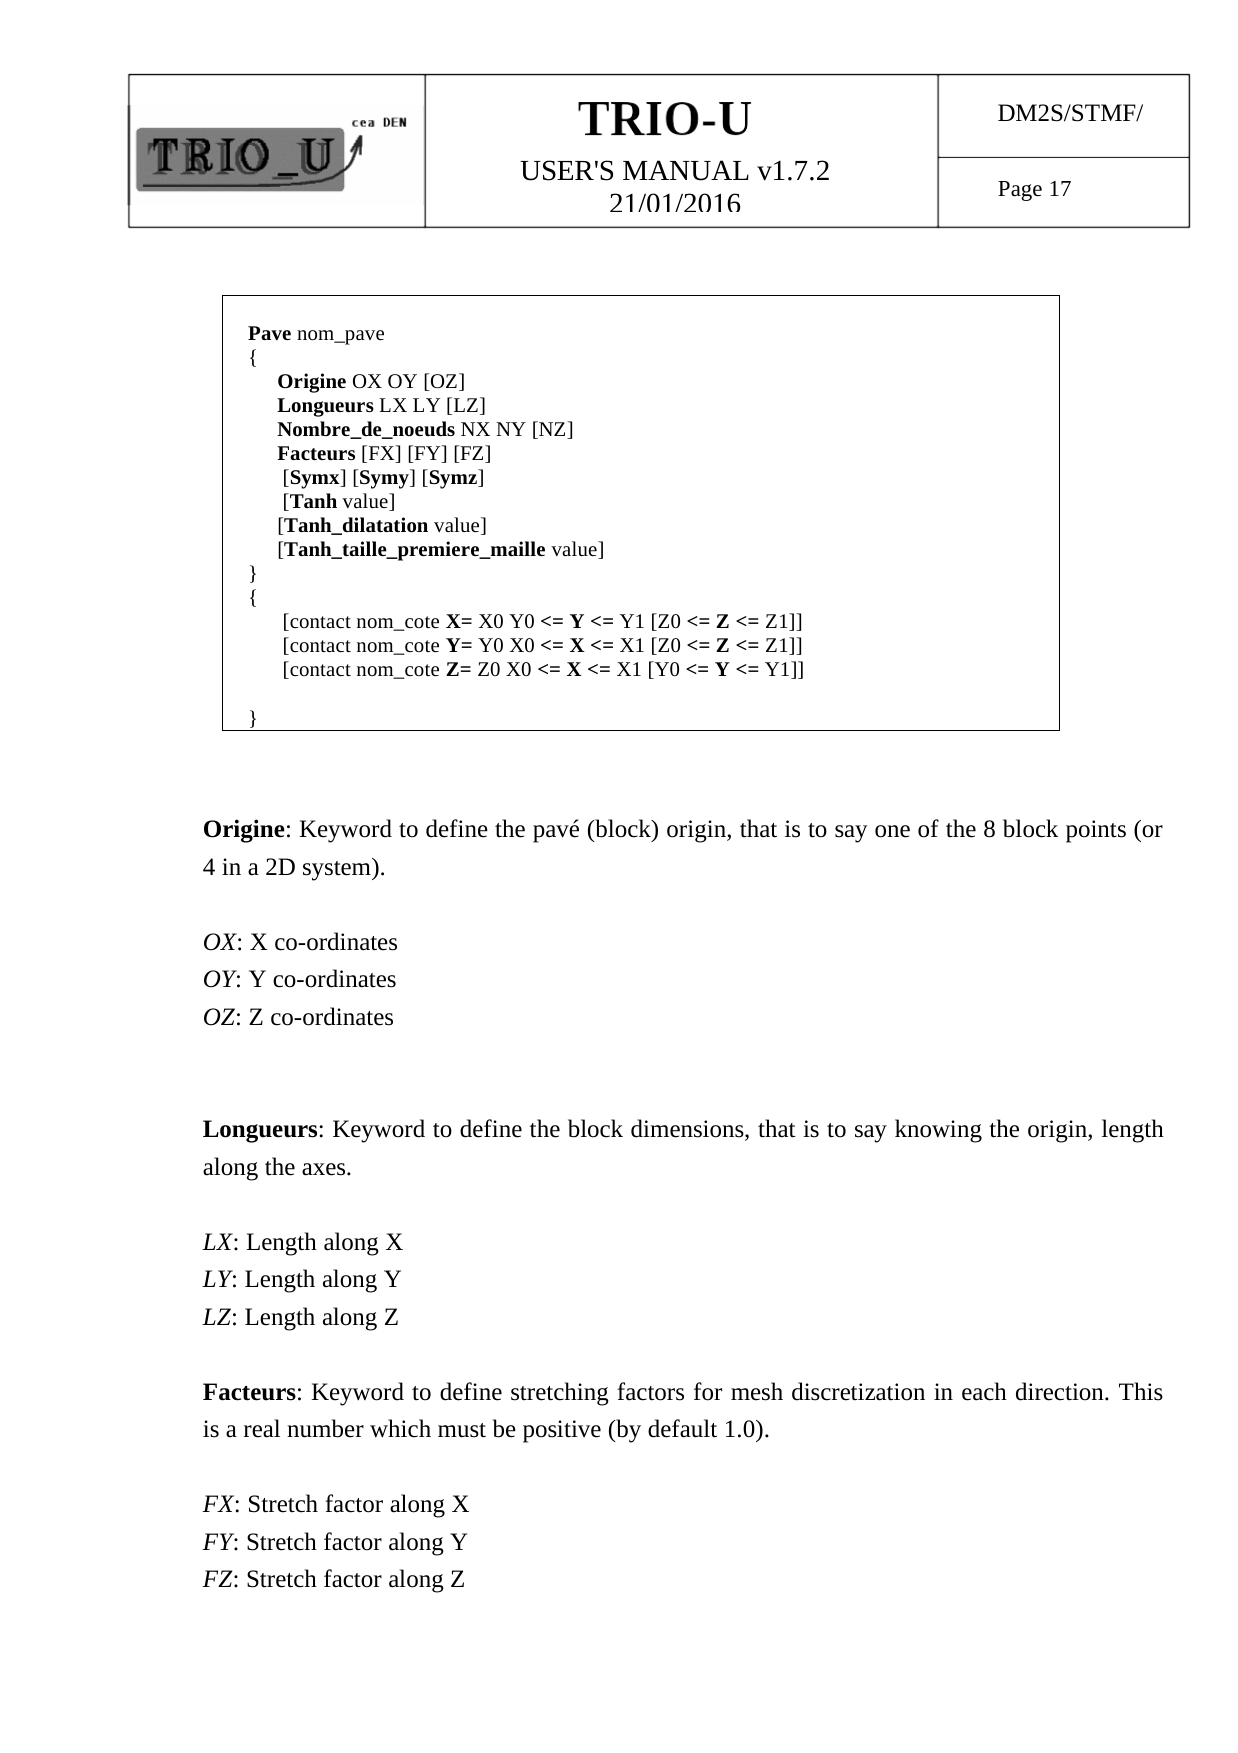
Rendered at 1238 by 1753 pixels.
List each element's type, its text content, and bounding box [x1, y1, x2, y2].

text FX: Stretch factor along X [203, 1481, 1165, 1518]
text Origine: Keyword to define the pavé (block) origin, that is to say one of the 8 block points (or 4 in a 2D system). [203, 806, 1165, 881]
text LX: Length along X [203, 1218, 1165, 1256]
text OZ: Z co-ordinates [203, 993, 1165, 1031]
text FZ: Stretch factor along Z [203, 1556, 1165, 1593]
text FY: Stretch factor along Y [203, 1518, 1165, 1556]
text OX: X co-ordinates [203, 918, 1165, 956]
text LY: Length along Y [203, 1256, 1165, 1293]
text OY: Y co-ordinates [203, 956, 1165, 993]
text LZ: Length along Z [203, 1293, 1165, 1331]
table_header Pave nom_pave { Origine OX OY [OZ] Longueurs LX LY [LZ] Nombre_de_noeuds NX NY [NZ] Facteurs [FX] [FY] [FZ] [Symx] [Symy] [Symz] [Tanh value] [Tanh_dilatation value] [Tanh_taille_premiere_maille value] } { [contact nom_cote X= X0 Y0 <= Y <= Y1 [Z0 <= Z <= Z1]] [contact nom_cote Y= Y0 X0 <= X <= X1 [Z0 <= Z <= Z1]] [contact nom_cote Z= Z0 X0 <= X <= X1 [Y0 <= Y <= Y1]] } [223, 296, 1059, 729]
text Facteurs: Keyword to define stretching factors for mesh discretization in each direction. This is a real number which must be positive (by default 1.0). [203, 1368, 1165, 1443]
text Longueurs: Keyword to define the block dimensions, that is to say knowing the origin, length along the axes. [203, 1106, 1165, 1181]
